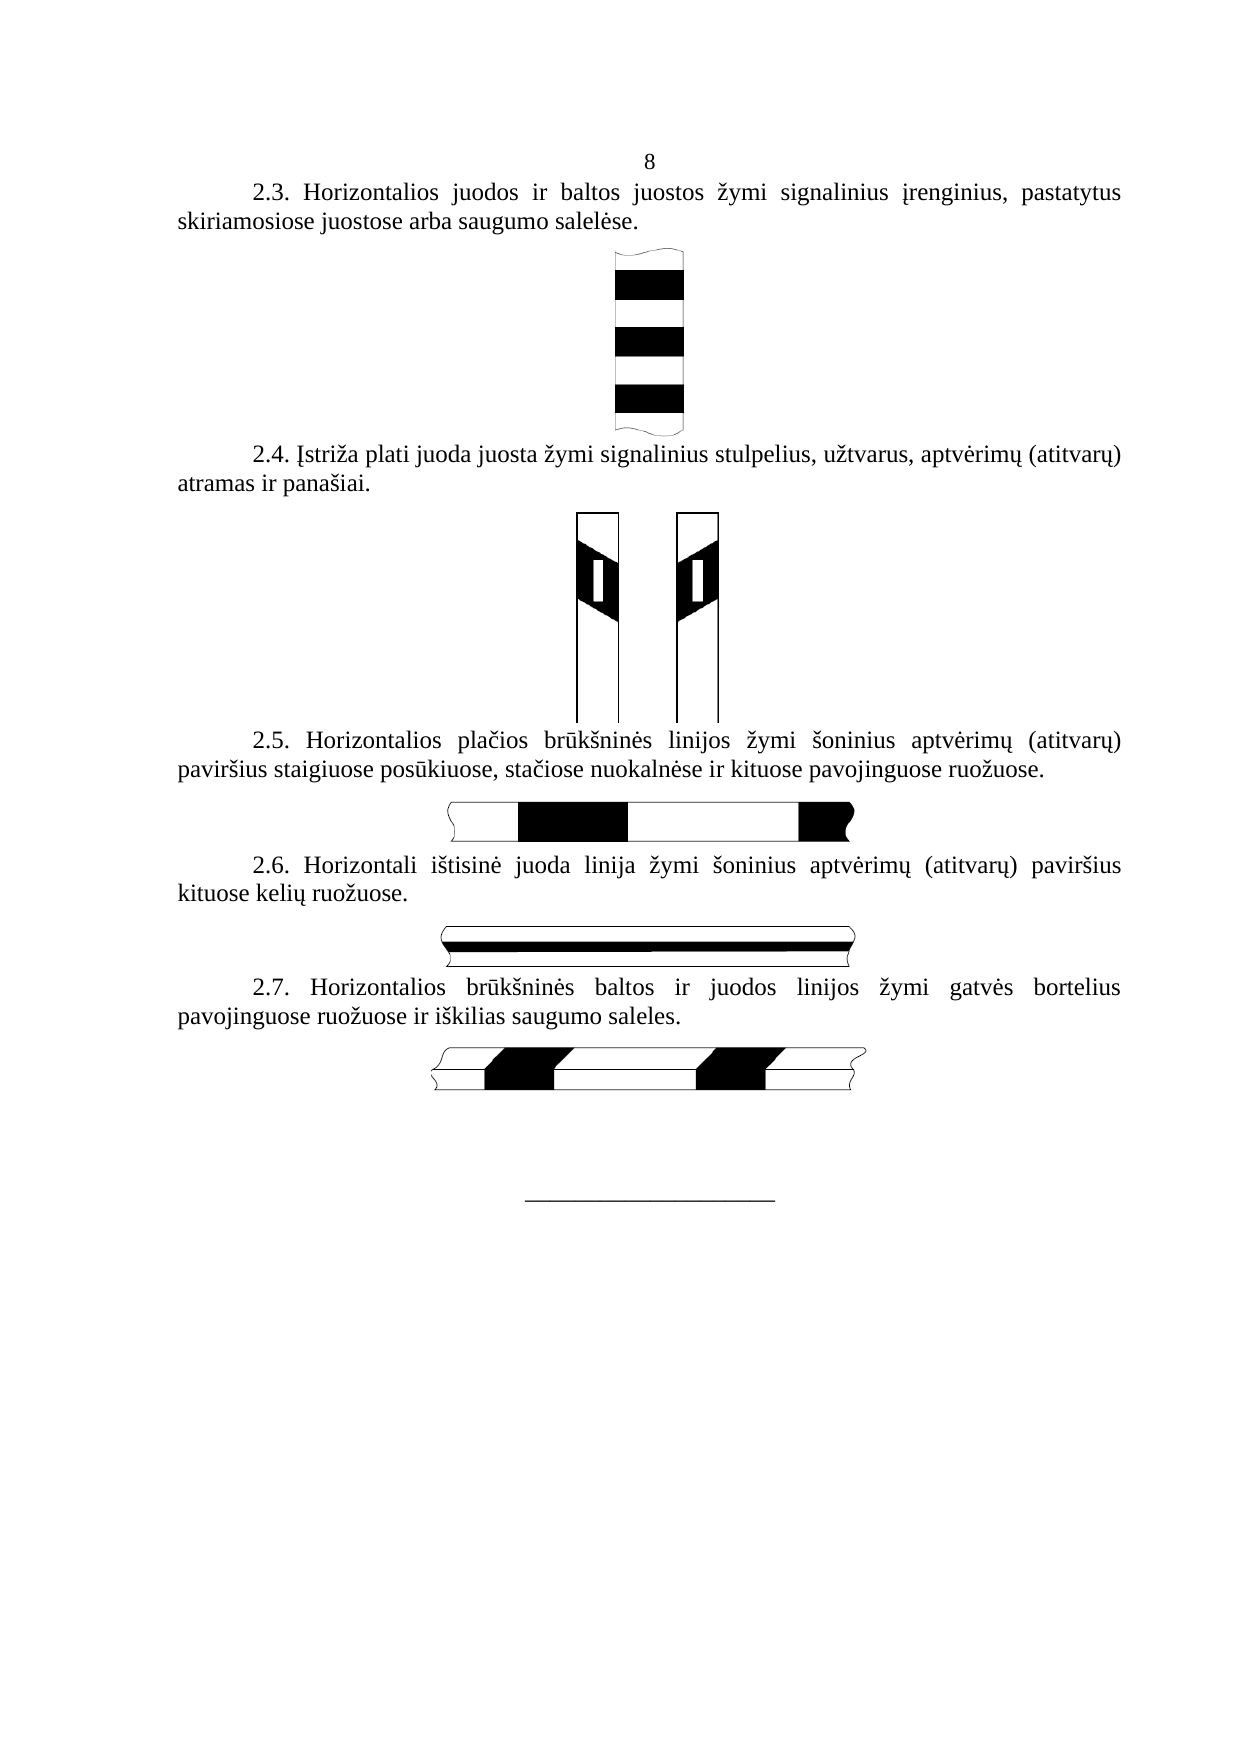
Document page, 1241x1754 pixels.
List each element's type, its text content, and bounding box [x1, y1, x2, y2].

text 2.6. Horizontali ištisinė juoda linija žymi šoninius aptvėrimų (atitvarų) paviršius kituose kelių ruožuose. [177, 850, 1122, 907]
text 2.3. Horizontalios juodos ir baltos juostos žymi signalinius įrenginius, pastatytus skiriamosiose juostose arba saugumo salelėse. [177, 177, 1122, 235]
text 2.7. Horizontalios brūkšninės baltos ir juodos linijos žymi gatvės bortelius pavojinguose ruožuose ir iškilias saugumo saleles. [177, 972, 1122, 1030]
text –––––––––––––––––––– [177, 1184, 1122, 1213]
text 2.5. Horizontalios plačios brūkšninės linijos žymi šoninius aptvėrimų (atitvarų) paviršius staigiuose posūkiuose, stačiose nuokalnėse ir kituose pavojinguose ruožuose. [177, 726, 1122, 783]
text 2.4. Įstriža plati juoda juosta žymi signalinius stulpelius, užtvarus, aptvėrimų (atitvarų) atramas ir panašiai. [177, 439, 1122, 496]
